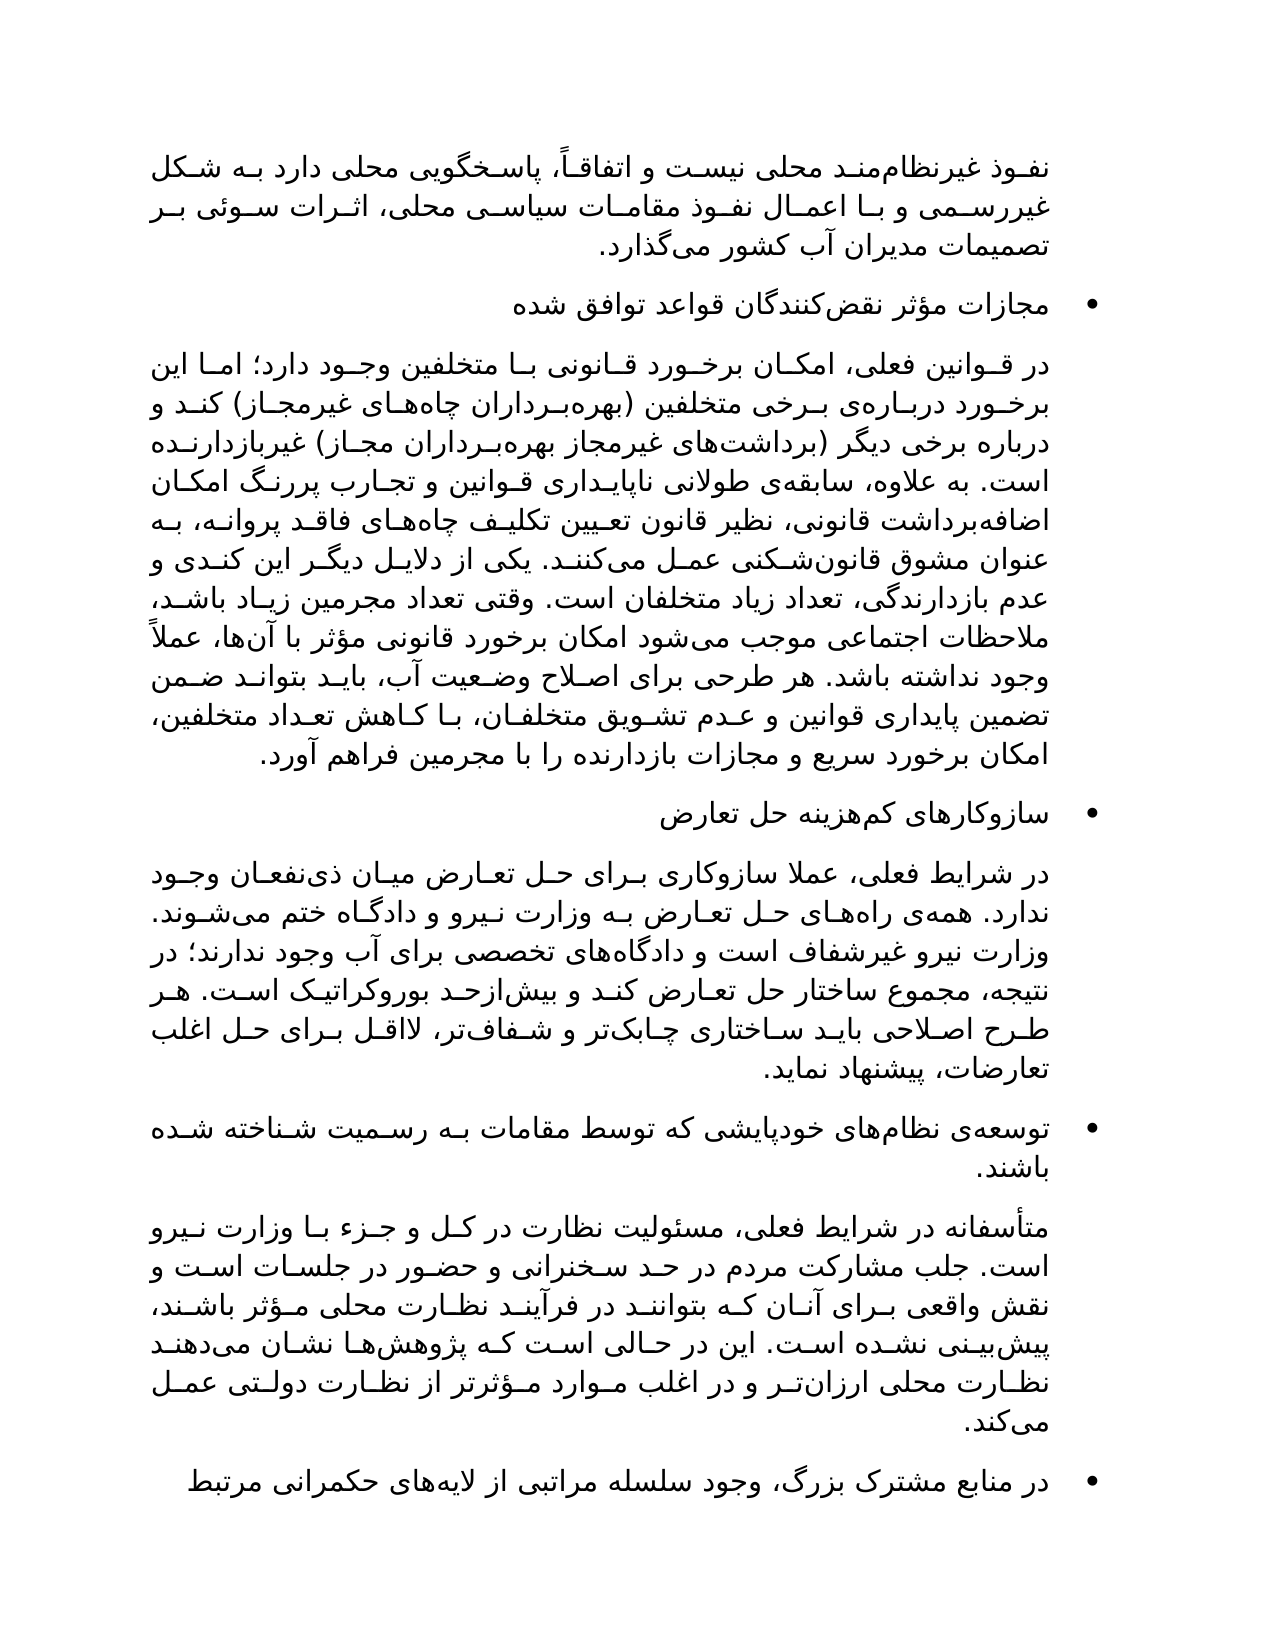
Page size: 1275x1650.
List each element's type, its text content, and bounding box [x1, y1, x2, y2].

text در قوانین فعلی، امکان برخورد قانونی با متخلفین وجود دارد؛ اما این برخورد درباره‌ی برخی متخلفین (بهره‌برداران چاه‌های غیرمجاز) کند و درباره برخی دیگر (برداشت‌های غیرمجاز بهره‌برداران مجاز) غیربازدارنده است. به علاوه، سابقه‌ی طولانی ناپایداری قوانین و تجارب پررنگ امکان اضافه‌برداشت قانونی، نظیر قانون تعیین تکلیف چاه‌های فاقد پروانه، به عنوان مشوق قانون‌شکنی عمل می‌کنند. یکی از دلایل دیگر این کندی و عدم بازدارندگی، تعداد زیاد متخلفان است. وقتی تعداد مجرمین زیاد باشد، ملاحظات اجتماعی موجب می‌شود امکان برخورد قانونی مؤثر با آن‌ها، عملاً وجود نداشته باشد. هر طرحی برای اصلاح وضعیت آب، باید بتواند ضمن تضمین پایداری قوانین و عدم تشویق متخلفان، با کاهش تعداد متخلفین، امکان برخورد سریع و مجازات بازدارنده را با مجرمین فراهم آورد. [150, 347, 1050, 771]
list سازوکارهای کم‌هزینه حل تعارض [150, 797, 1087, 831]
list مجازات مؤثر نقض‌کنندگان قواعد توافق شده [150, 288, 1087, 322]
text متأسفانه در شرایط فعلی، مسئولیت نظارت در کل و جزء با وزارت نیرو است. جلب مشارکت مردم در حد سخنرانی و حضور در جلسات است و نقش واقعی برای آنان که بتوانند در فرآیند نظارت محلی مؤثر باشند، پیش‌بینی نشده است. این در حالی است که پژوهش‌ها نشان می‌دهند نظارت محلی ارزان‌تر و در اغلب موارد مؤثرتر از نظارت دولتی عمل می‌کند. [150, 1210, 1050, 1439]
list توسعه‌ی نظام‌های خودپایشی که توسط مقامات به رسمیت شناخته شده باشند. [150, 1111, 1087, 1184]
text نفوذ غیرنظام‌مند محلی نیست و اتفاقاً، پاسخگویی محلی دارد به شکل غیررسمی و با اعمال نفوذ مقامات سیاسی محلی، اثرات سوئی بر تصمیمات مدیران آب کشور می‌گذارد. [150, 150, 1050, 262]
list در منابع مشترک بزرگ، وجود سلسله مراتبی از لایه‌های حکمرانی مرتبط [150, 1464, 1087, 1498]
text در شرایط فعلی، عملا سازوکاری برای حل تعارض میان ذی‌نفعان وجود ندارد. همه‌ی راه‌های حل تعارض به وزارت نیرو و دادگاه ختم می‌شوند. وزارت نیرو غیرشفاف است و دادگاه‌های تخصصی برای آب وجود ندارند؛ در نتیجه، مجموع ساختار حل تعارض کند و بیش‌ازحد بوروکراتیک است. هر طرح اصلاحی باید ساختاری چابک‌تر و شفاف‌تر، لااقل برای حل اغلب تعارضات، پیشنهاد نماید. [150, 857, 1050, 1085]
